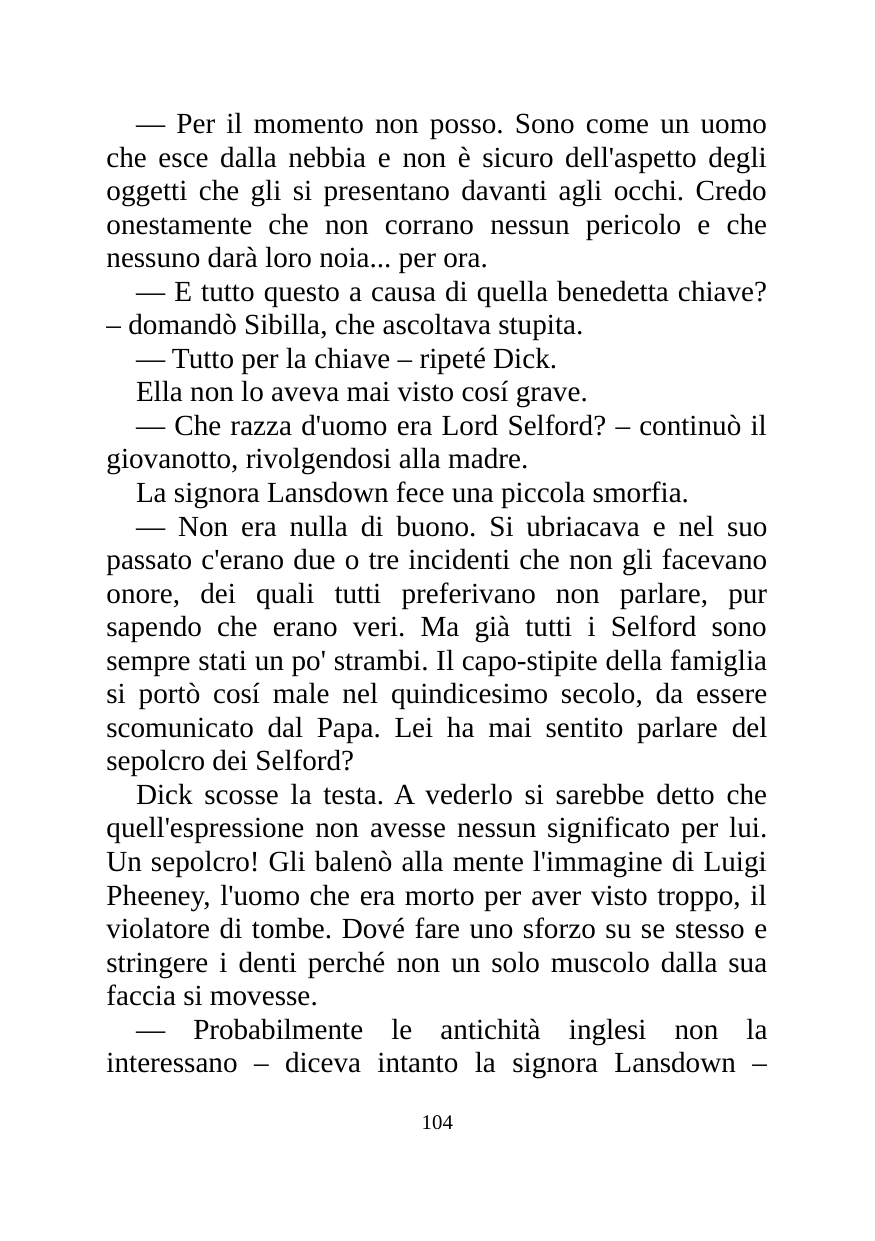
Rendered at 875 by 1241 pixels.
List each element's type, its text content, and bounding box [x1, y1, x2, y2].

text — Per il momento non posso. Sono come un uomo che esce dalla nebbia e non è sicuro dell'aspetto degli oggetti che gli si presentano davanti agli occhi. Credo onestamente che non corrano nessun pericolo e che nessuno darà loro noia... per ora. [106, 106, 768, 274]
text Dick scosse la testa. A vederlo si sarebbe detto che quell'espressione non avesse nessun significato per lui. Un sepolcro! Gli balenò alla mente l'immagine di Luigi Pheeney, l'uomo che era morto per aver visto troppo, il violatore di tombe. Dové fare uno sforzo su se stesso e stringere i denti perché non un solo muscolo dalla sua faccia si movesse. [106, 777, 768, 1012]
text — Probabilmente le antichità inglesi non la interessano – diceva intanto la signora Lansdown – [106, 1012, 768, 1079]
text — Non era nulla di buono. Si ubriacava e nel suo passato c'erano due o tre incidenti che non gli facevano onore, dei quali tutti preferivano non parlare, pur sapendo che erano veri. Ma già tutti i Selford sono sempre stati un po' strambi. Il capo-stipite della famiglia si portò cosí male nel quindicesimo secolo, da essere scomunicato dal Papa. Lei ha mai sentito parlare del sepolcro dei Selford? [106, 509, 768, 777]
text La signora Lansdown fece una piccola smorfia. [106, 475, 768, 509]
text — Che razza d'uomo era Lord Selford? – continuò il giovanotto, rivolgendosi alla madre. [106, 408, 768, 475]
text Ella non lo aveva mai visto cosí grave. [106, 374, 768, 408]
text — E tutto questo a causa di quella benedetta chiave? – domandò Sibilla, che ascoltava stupita. [106, 274, 768, 341]
text — Tutto per la chiave – ripeté Dick. [106, 341, 768, 374]
